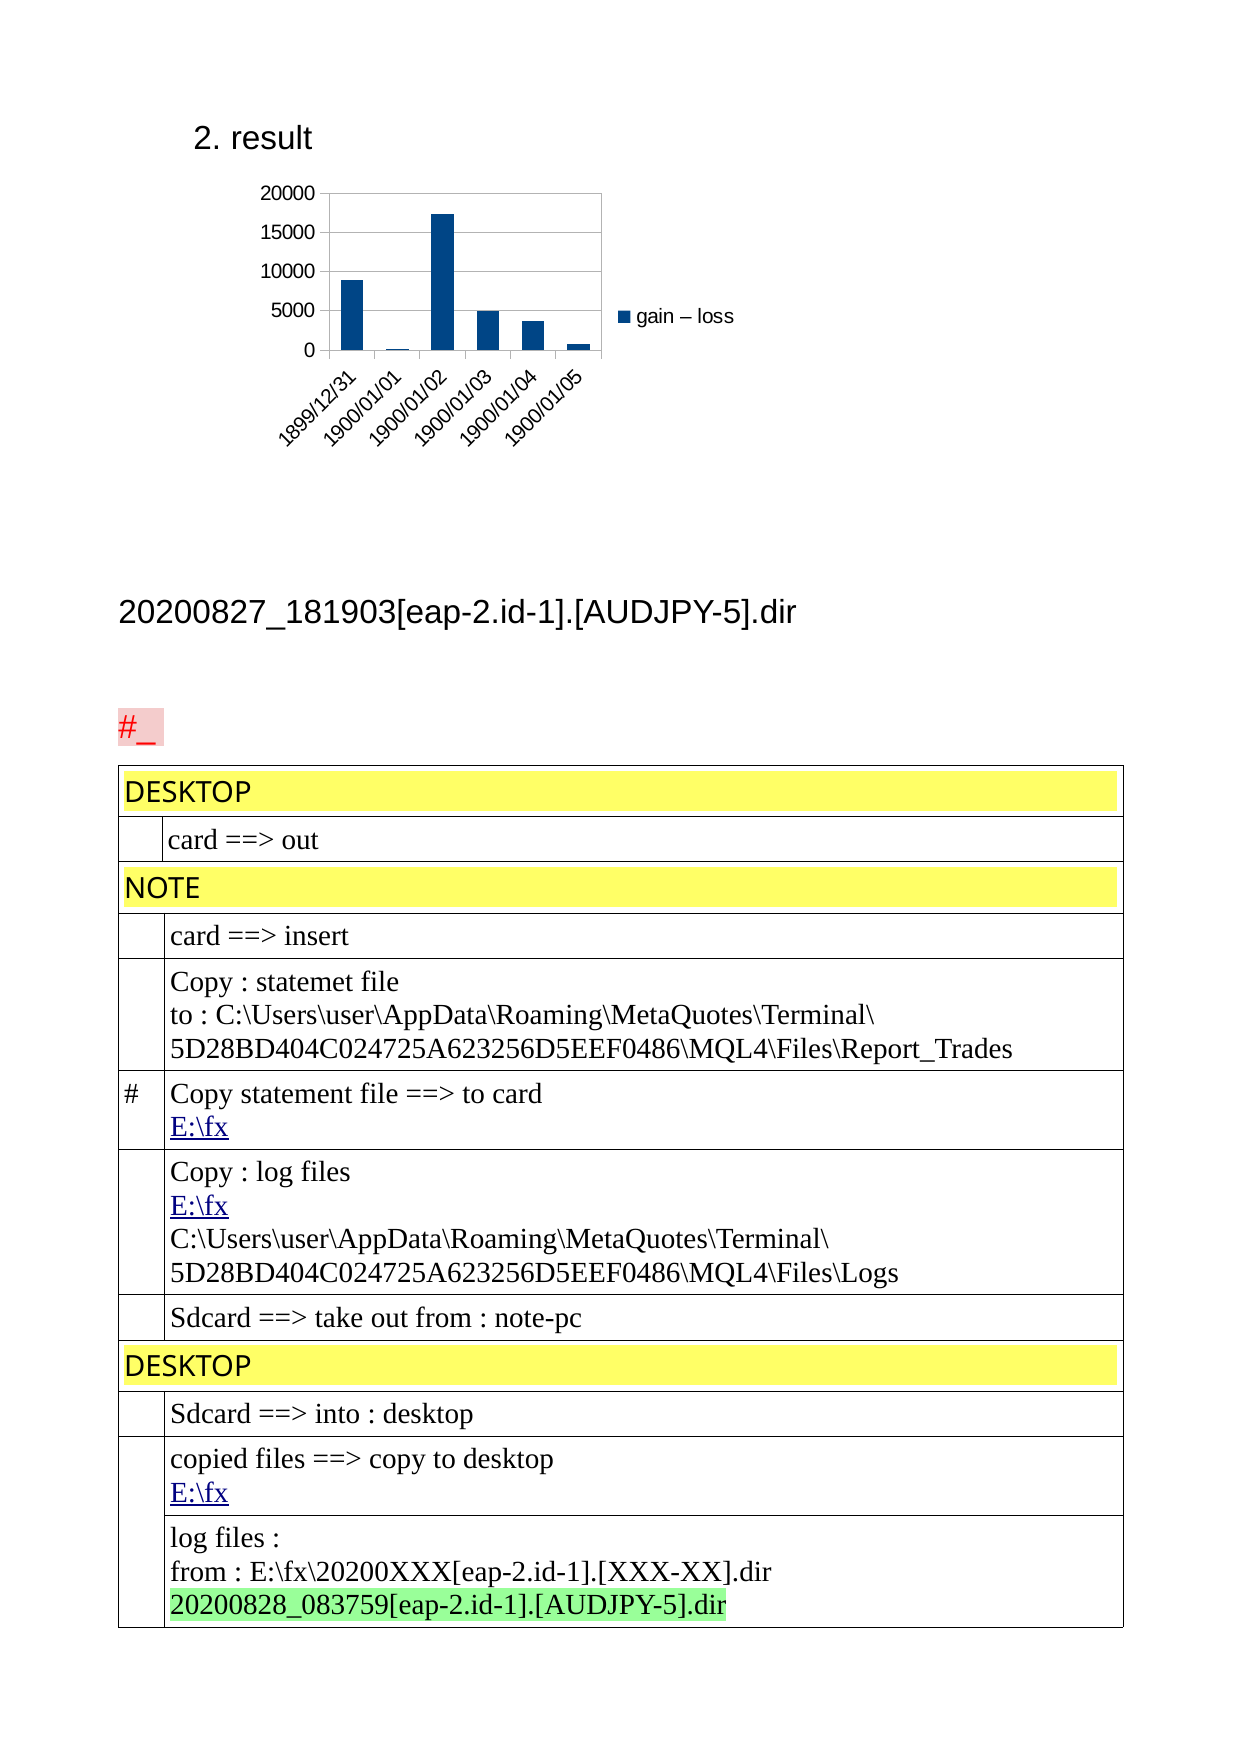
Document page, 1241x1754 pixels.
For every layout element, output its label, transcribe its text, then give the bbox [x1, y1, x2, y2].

table_cell card ==> out [163, 817, 1123, 861]
table_cell Copy : statemet file to : C:\Users\user\AppData\Roaming\MetaQuotes\Terminal\5D28BD404C024725A623256D5EEF0486\MQL4\Files\Report_Trades [165, 959, 1123, 1070]
table_cell [119, 817, 162, 861]
table_cell Copy : log files E:\fx C:\Users\user\AppData\Roaming\MetaQuotes\Terminal\5D28BD404C024725A623256D5EEF0486\MQL4\Files\Logs [165, 1150, 1123, 1294]
text #_ [118, 707, 1122, 746]
table_cell Sdcard ==> take out from : note-pc [165, 1295, 1123, 1339]
table_cell [119, 1392, 164, 1436]
table_cell [119, 1437, 164, 1627]
table_cell card ==> insert [165, 914, 1123, 958]
list result [193, 118, 1122, 157]
table_cell log files : from : E:\fx\20200XXX[eap-2.id-1].[XXX-XX].dir 20200828_083759[eap-2.id-1].[AUDJPY-5].dir [165, 1516, 1123, 1627]
table_cell Copy statement file ==> to card E:\fx [165, 1071, 1123, 1149]
table_cell DESKTOP [119, 1341, 1123, 1391]
table_cell [119, 1295, 164, 1339]
table_cell [119, 1150, 164, 1294]
table_cell # [119, 1071, 164, 1149]
table_cell copied files ==> copy to desktop E:\fx [165, 1437, 1123, 1514]
table_header DESKTOP [119, 766, 1123, 816]
table_cell [119, 914, 164, 958]
table_cell [119, 959, 164, 1070]
text 20200827_181903[eap-2.id-1].[AUDJPY-5].dir [118, 592, 1122, 631]
table_cell Sdcard ==> into : desktop [165, 1392, 1123, 1436]
table_cell NOTE [119, 862, 1123, 913]
